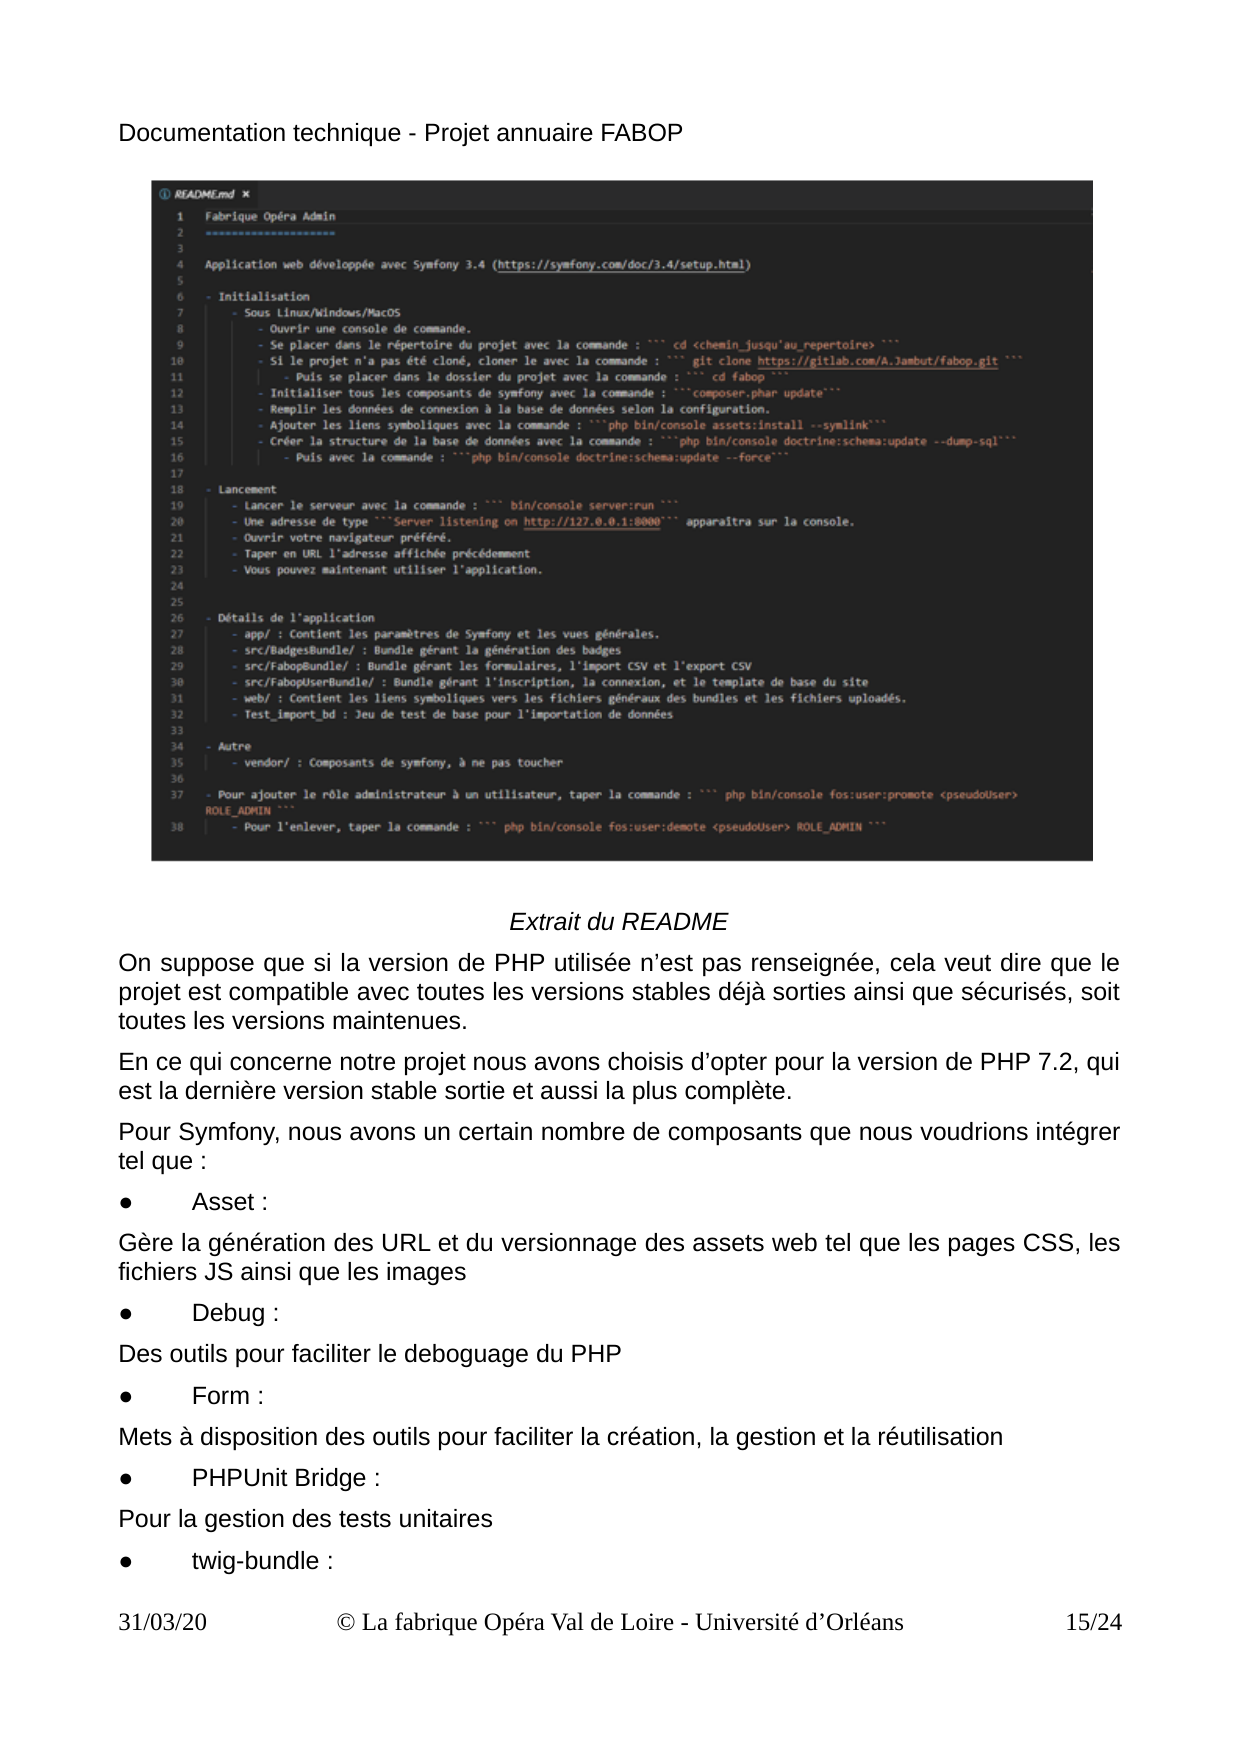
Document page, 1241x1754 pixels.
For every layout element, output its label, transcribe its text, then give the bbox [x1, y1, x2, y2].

text Pour la gestion des tests unitaires [118, 1504, 1122, 1533]
text ● twig-bundle : [118, 1546, 1122, 1574]
text ● Asset : [118, 1187, 1122, 1216]
text ● Debug : [118, 1298, 1122, 1327]
picture [147, 176, 1093, 866]
text Extrait du README [118, 907, 1122, 936]
text Gère la génération des URL et du versionnage des assets web tel que les pages CSS, les fichiers JS ainsi que les images [118, 1228, 1122, 1286]
text Des outils pour faciliter le deboguage du PHP [118, 1339, 1122, 1368]
text On suppose que si la version de PHP utilisée n’est pas renseignée, cela veut dire que le projet est compatible avec toutes les versions stables déjà sorties ainsi que sécurisés, soit toutes les versions maintenues. [118, 948, 1122, 1034]
text ● Form : [118, 1381, 1122, 1409]
text Mets à disposition des outils pour faciliter la création, la gestion et la réutilisation [118, 1422, 1122, 1451]
text ● PHPUnit Bridge : [118, 1463, 1122, 1492]
text Pour Symfony, nous avons un certain nombre de composants que nous voudrions intégrer tel que : [118, 1117, 1122, 1174]
text En ce qui concerne notre projet nous avons choisis d’opter pour la version de PHP 7.2, qui est la dernière version stable sortie et aussi la plus complète. [118, 1047, 1122, 1104]
